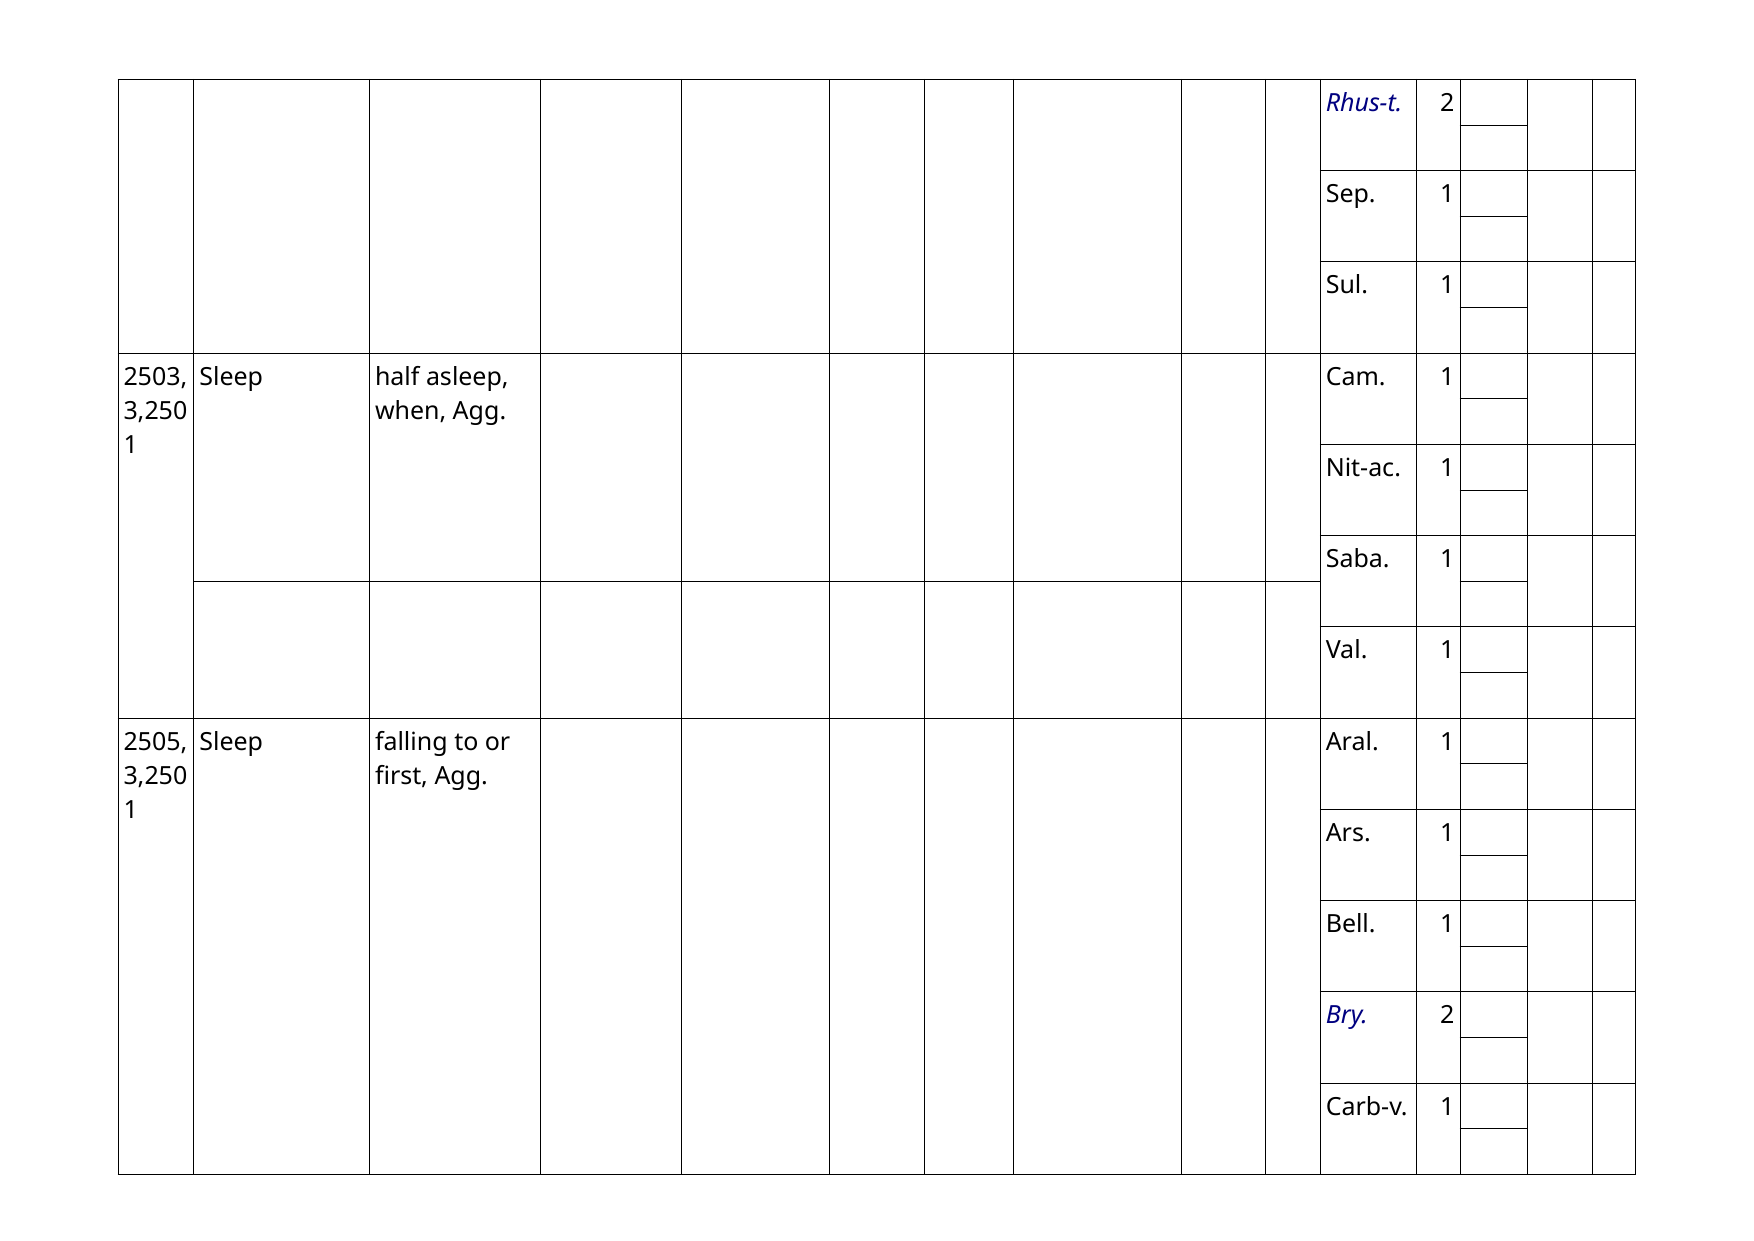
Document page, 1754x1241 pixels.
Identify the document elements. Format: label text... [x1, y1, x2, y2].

table_cell Sleep [194, 354, 369, 581]
table_cell [1461, 399, 1527, 444]
table_cell [370, 582, 540, 718]
table_cell [1461, 536, 1527, 581]
table_cell 1 [1417, 1084, 1460, 1174]
table_cell [1528, 354, 1592, 444]
table_cell [1461, 126, 1527, 170]
table_cell [1461, 354, 1527, 398]
table_cell [1461, 856, 1527, 900]
table_cell [1593, 992, 1635, 1083]
table_cell Aral. [1321, 719, 1416, 809]
table_cell [830, 719, 924, 1174]
table_cell [1593, 171, 1635, 261]
table_cell [1528, 810, 1592, 900]
table_cell [1593, 627, 1635, 718]
table_cell 1 [1417, 171, 1460, 261]
table_cell Sep. [1321, 171, 1416, 261]
table_cell [1528, 171, 1592, 261]
table_cell [1014, 354, 1181, 581]
table_cell [1528, 719, 1592, 809]
table_cell 1 [1417, 719, 1460, 809]
table_cell [1593, 901, 1635, 991]
table_cell [682, 354, 829, 581]
table_cell 1 [1417, 445, 1460, 535]
table_cell [1593, 262, 1635, 353]
table_cell Bry. [1321, 992, 1416, 1083]
table_cell [1266, 719, 1320, 1174]
table_cell 1 [1417, 627, 1460, 718]
table_cell 2 [1417, 80, 1460, 170]
table_cell Carb-v. [1321, 1084, 1416, 1174]
table_cell [682, 80, 829, 353]
table_cell Ars. [1321, 810, 1416, 900]
table_cell [1461, 262, 1527, 307]
table_cell [370, 80, 540, 353]
table_cell [1528, 536, 1592, 626]
table_cell [1528, 262, 1592, 353]
table_cell 1 [1417, 810, 1460, 900]
table_cell 2505,3,2501 [119, 719, 193, 1174]
table_cell [1528, 992, 1592, 1083]
table_cell [1593, 445, 1635, 535]
table_cell [925, 80, 1013, 353]
table_cell [1461, 810, 1527, 854]
table_cell Sleep [194, 719, 369, 1174]
table_cell [1461, 582, 1527, 626]
table_cell [1014, 80, 1181, 353]
table_cell [682, 582, 829, 718]
table_cell 1 [1417, 901, 1460, 991]
table_cell [925, 719, 1013, 1174]
table_cell Cam. [1321, 354, 1416, 444]
table_cell 1 [1417, 536, 1460, 626]
table_cell 2 [1417, 992, 1460, 1083]
table_cell [1593, 536, 1635, 626]
table_cell [1014, 582, 1181, 718]
table_cell [1528, 80, 1592, 170]
table_cell [1593, 354, 1635, 444]
table_cell falling to or first, Agg. [370, 719, 540, 1174]
table_cell [1461, 445, 1527, 489]
table_cell [1461, 80, 1527, 124]
table_cell [1182, 582, 1265, 718]
table_cell [1461, 1084, 1527, 1128]
table_cell [1014, 719, 1181, 1174]
table_cell [194, 80, 369, 353]
table_cell Val. [1321, 627, 1416, 718]
table_cell [1461, 992, 1527, 1037]
table_cell [925, 582, 1013, 718]
table_cell [1528, 901, 1592, 991]
table_cell half asleep, when, Agg. [370, 354, 540, 581]
table_cell [1528, 1084, 1592, 1174]
table_cell [830, 354, 924, 581]
table_cell [682, 719, 829, 1174]
table_cell [1593, 719, 1635, 809]
table_cell [119, 80, 193, 353]
table_cell [830, 80, 924, 353]
table_cell [194, 582, 369, 718]
table_cell Nit-ac. [1321, 445, 1416, 535]
table_cell [1461, 719, 1527, 763]
table_cell [1593, 1084, 1635, 1174]
table_cell [541, 80, 681, 353]
table_cell [1182, 719, 1265, 1174]
table_cell [1461, 627, 1527, 672]
table_cell [1461, 764, 1527, 809]
table_cell Bell. [1321, 901, 1416, 991]
table_cell Rhus-t. [1321, 80, 1416, 170]
table_cell [1461, 308, 1527, 353]
table_cell 1 [1417, 354, 1460, 444]
table_cell [1461, 171, 1527, 216]
table_cell [1461, 217, 1527, 261]
table_cell [541, 354, 681, 581]
table_cell Saba. [1321, 536, 1416, 626]
table_cell [1461, 901, 1527, 946]
table_cell [1182, 354, 1265, 581]
table_cell [1461, 1129, 1527, 1174]
table_cell [1266, 582, 1320, 718]
table_cell [1461, 673, 1527, 718]
table_cell [1593, 810, 1635, 900]
table_cell [1528, 627, 1592, 718]
table_cell 1 [1417, 262, 1460, 353]
table_cell [1528, 445, 1592, 535]
table_cell 2503,3,2501 [119, 354, 193, 718]
table_cell [925, 354, 1013, 581]
table_cell [541, 582, 681, 718]
table_cell [1266, 354, 1320, 581]
table_cell [1461, 491, 1527, 535]
table_cell [541, 719, 681, 1174]
table_cell [1182, 80, 1265, 353]
table_cell [1461, 1038, 1527, 1083]
table_cell [1461, 947, 1527, 991]
table_cell [1593, 80, 1635, 170]
table_cell [1266, 80, 1320, 353]
table_cell [830, 582, 924, 718]
table_cell Sul. [1321, 262, 1416, 353]
